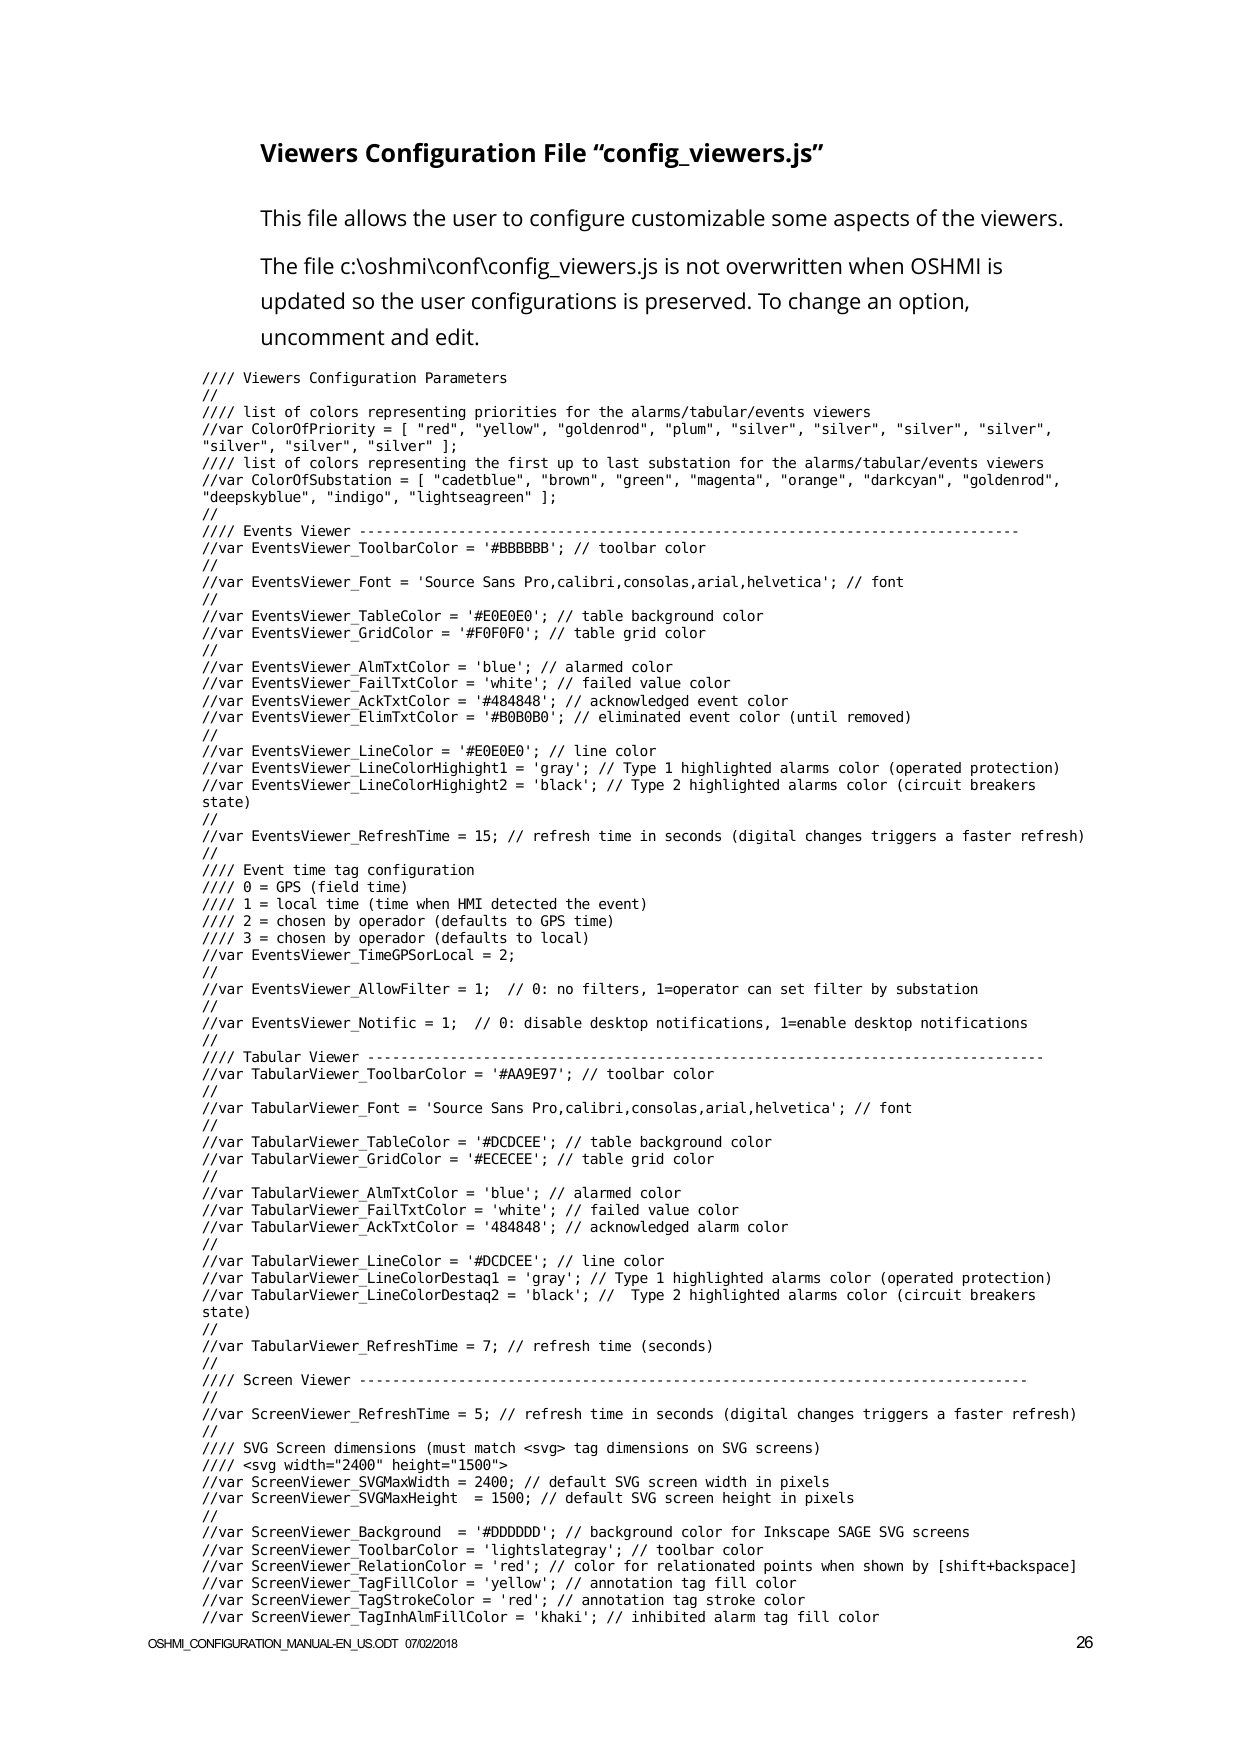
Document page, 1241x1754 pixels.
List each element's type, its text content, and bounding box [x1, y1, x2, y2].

text //// list of colors representing the first up to last substation for the alarms/tabular/events viewers [202, 455, 1093, 472]
text // [202, 998, 1093, 1015]
text //// <svg width="2400" height="1500"> [202, 1456, 1093, 1473]
text //var EventsViewer_Notific = 1; // 0: disable desktop notifications, 1=enable desktop notifications [202, 1015, 1093, 1032]
text //var TabularViewer_AlmTxtColor = 'blue'; // alarmed color [202, 1185, 1093, 1202]
text // [202, 1388, 1093, 1406]
text //// 0 = GPS (field time) [202, 879, 1093, 896]
text //var ScreenViewer_RelationColor = 'red'; // color for relationated points when shown by [shift+backspace] [202, 1558, 1093, 1575]
text //// 1 = local time (time when HMI detected the event) [202, 896, 1093, 913]
text //var TabularViewer_FailTxtColor = 'white'; // failed value color [202, 1202, 1093, 1219]
text //var TabularViewer_AckTxtColor = '484848'; // acknowledged alarm color [202, 1219, 1093, 1236]
text //// list of colors representing priorities for the alarms/tabular/events viewers [202, 404, 1093, 421]
text //var ScreenViewer_TagStrokeColor = 'red'; // annotation tag stroke color [202, 1592, 1093, 1609]
text //var TabularViewer_RefreshTime = 7; // refresh time (seconds) [202, 1338, 1093, 1354]
text //var TabularViewer_Font = 'Source Sans Pro,calibri,consolas,arial,helvetica'; // font [202, 1100, 1093, 1117]
text //var ScreenViewer_SVGMaxWidth = 2400; // default SVG screen width in pixels [202, 1473, 1093, 1490]
text This file allows the user to configure customizable some aspects of the viewers. [260, 203, 1093, 233]
text // [202, 1168, 1093, 1185]
text //var ColorOfPriority = [ "red", "yellow", "goldenrod", "plum", "silver", "silver", "silver", "silver", "silver", "silver", "silver" ]; [202, 421, 1093, 455]
text //var EventsViewer_LineColorHighight2 = 'black'; // Type 2 highlighted alarms color (circuit breakers state) [202, 777, 1093, 811]
text //var EventsViewer_LineColor = '#E0E0E0'; // line color [202, 743, 1093, 760]
text // [202, 811, 1093, 828]
text //// Event time tag configuration [202, 862, 1093, 879]
text //var TabularViewer_LineColorDestaq1 = 'gray'; // Type 1 highlighted alarms color (operated protection) [202, 1270, 1093, 1287]
text //var EventsViewer_GridColor = '#F0F0F0'; // table grid color [202, 624, 1093, 641]
text //var EventsViewer_AllowFilter = 1; // 0: no filters, 1=operator can set filter by substation [202, 981, 1093, 998]
subtitle Viewers Configuration File “config_viewers.js” [260, 136, 1093, 170]
text //var ScreenViewer_TagFillColor = 'yellow'; // annotation tag fill color [202, 1575, 1093, 1592]
text // [202, 591, 1093, 607]
text //var EventsViewer_ElimTxtColor = '#B0B0B0'; // eliminated event color (until removed) [202, 709, 1093, 726]
text //// Tabular Viewer ---------------------------------------------------------------------------------- [202, 1049, 1093, 1066]
text The file c:\oshmi\conf\config_viewers.js is not overwritten when OSHMI is updated so the user configurations is preserved. To change an option, uncomment and edit. [260, 251, 1093, 352]
text //var EventsViewer_Font = 'Source Sans Pro,calibri,consolas,arial,helvetica'; // font [202, 573, 1093, 591]
text //// Events Viewer -------------------------------------------------------------------------------- [202, 523, 1093, 539]
text // [202, 1422, 1093, 1439]
text //var ColorOfSubstation = [ "cadetblue", "brown", "green", "magenta", "orange", "darkcyan", "goldenrod", "deepskyblue", "indigo", "lightseagreen" ]; [202, 472, 1093, 506]
text //var ScreenViewer_ToolbarColor = 'lightslategray'; // toolbar color [202, 1541, 1093, 1558]
text //var EventsViewer_TableColor = '#E0E0E0'; // table background color [202, 607, 1093, 624]
text //var EventsViewer_ToolbarColor = '#BBBBBB'; // toolbar color [202, 539, 1093, 557]
text //var ScreenViewer_SVGMaxHeight = 1500; // default SVG screen height in pixels [202, 1490, 1093, 1507]
text //var TabularViewer_LineColorDestaq2 = 'black'; // Type 2 highlighted alarms color (circuit breakers state) [202, 1287, 1093, 1321]
text //// Screen Viewer --------------------------------------------------------------------------------- [202, 1372, 1093, 1388]
text // [202, 1236, 1093, 1253]
text // [202, 1507, 1093, 1524]
text // [202, 726, 1093, 743]
text //var EventsViewer_FailTxtColor = 'white'; // failed value color [202, 675, 1093, 692]
text // [202, 387, 1093, 404]
text //var TabularViewer_TableColor = '#DCDCEE'; // table background color [202, 1134, 1093, 1151]
text //var ScreenViewer_RefreshTime = 5; // refresh time in seconds (digital changes triggers a faster refresh) [202, 1406, 1093, 1422]
text //var EventsViewer_AckTxtColor = '#484848'; // acknowledged event color [202, 692, 1093, 709]
text //var EventsViewer_LineColorHighight1 = 'gray'; // Type 1 highlighted alarms color (operated protection) [202, 760, 1093, 777]
text // [202, 506, 1093, 523]
text //var TabularViewer_ToolbarColor = '#AA9E97'; // toolbar color [202, 1066, 1093, 1083]
text // [202, 557, 1093, 573]
text // [202, 1032, 1093, 1049]
text //var TabularViewer_LineColor = '#DCDCEE'; // line color [202, 1253, 1093, 1270]
text // [202, 1083, 1093, 1100]
text //// SVG Screen dimensions (must match <svg> tag dimensions on SVG screens) [202, 1439, 1093, 1456]
text //var EventsViewer_AlmTxtColor = 'blue'; // alarmed color [202, 658, 1093, 675]
text // [202, 1321, 1093, 1338]
text // [202, 641, 1093, 658]
text // [202, 1354, 1093, 1372]
text // [202, 1117, 1093, 1134]
text //// 3 = chosen by operador (defaults to local) [202, 930, 1093, 947]
text //// Viewers Configuration Parameters [202, 370, 1093, 387]
text //var ScreenViewer_TagInhAlmFillColor = 'khaki'; // inhibited alarm tag fill color [202, 1609, 1093, 1626]
text //// 2 = chosen by operador (defaults to GPS time) [202, 913, 1093, 930]
text // [202, 845, 1093, 862]
text //var EventsViewer_RefreshTime = 15; // refresh time in seconds (digital changes triggers a faster refresh) [202, 828, 1093, 845]
text //var EventsViewer_TimeGPSorLocal = 2; [202, 947, 1093, 964]
text // [202, 964, 1093, 981]
text //var ScreenViewer_Background = '#DDDDDD'; // background color for Inkscape SAGE SVG screens [202, 1524, 1093, 1541]
text //var TabularViewer_GridColor = '#ECECEE'; // table grid color [202, 1151, 1093, 1168]
